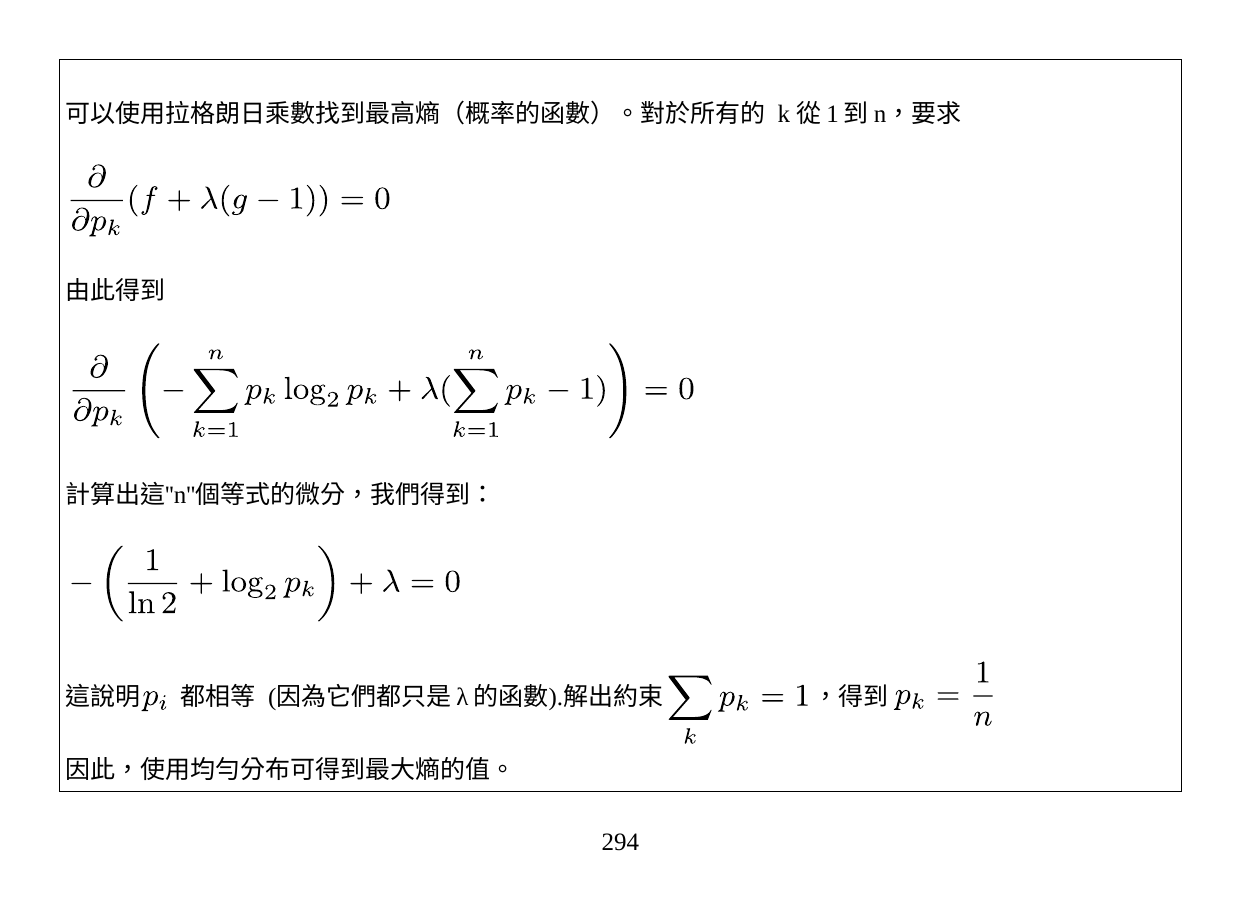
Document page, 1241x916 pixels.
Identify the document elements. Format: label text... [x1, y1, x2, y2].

table_header 可以使用拉格朗日乘數找到最高熵（概率的函數）。對於所有的 k 從1到n，要求 由此得到 計算出這''n''個等式的微分，我們得到： 這說明 都相等 (因為它們都只是λ的函數).解出約束，得到 因此，使用均勻分布可得到最大熵的值。 [60, 60, 1181, 791]
